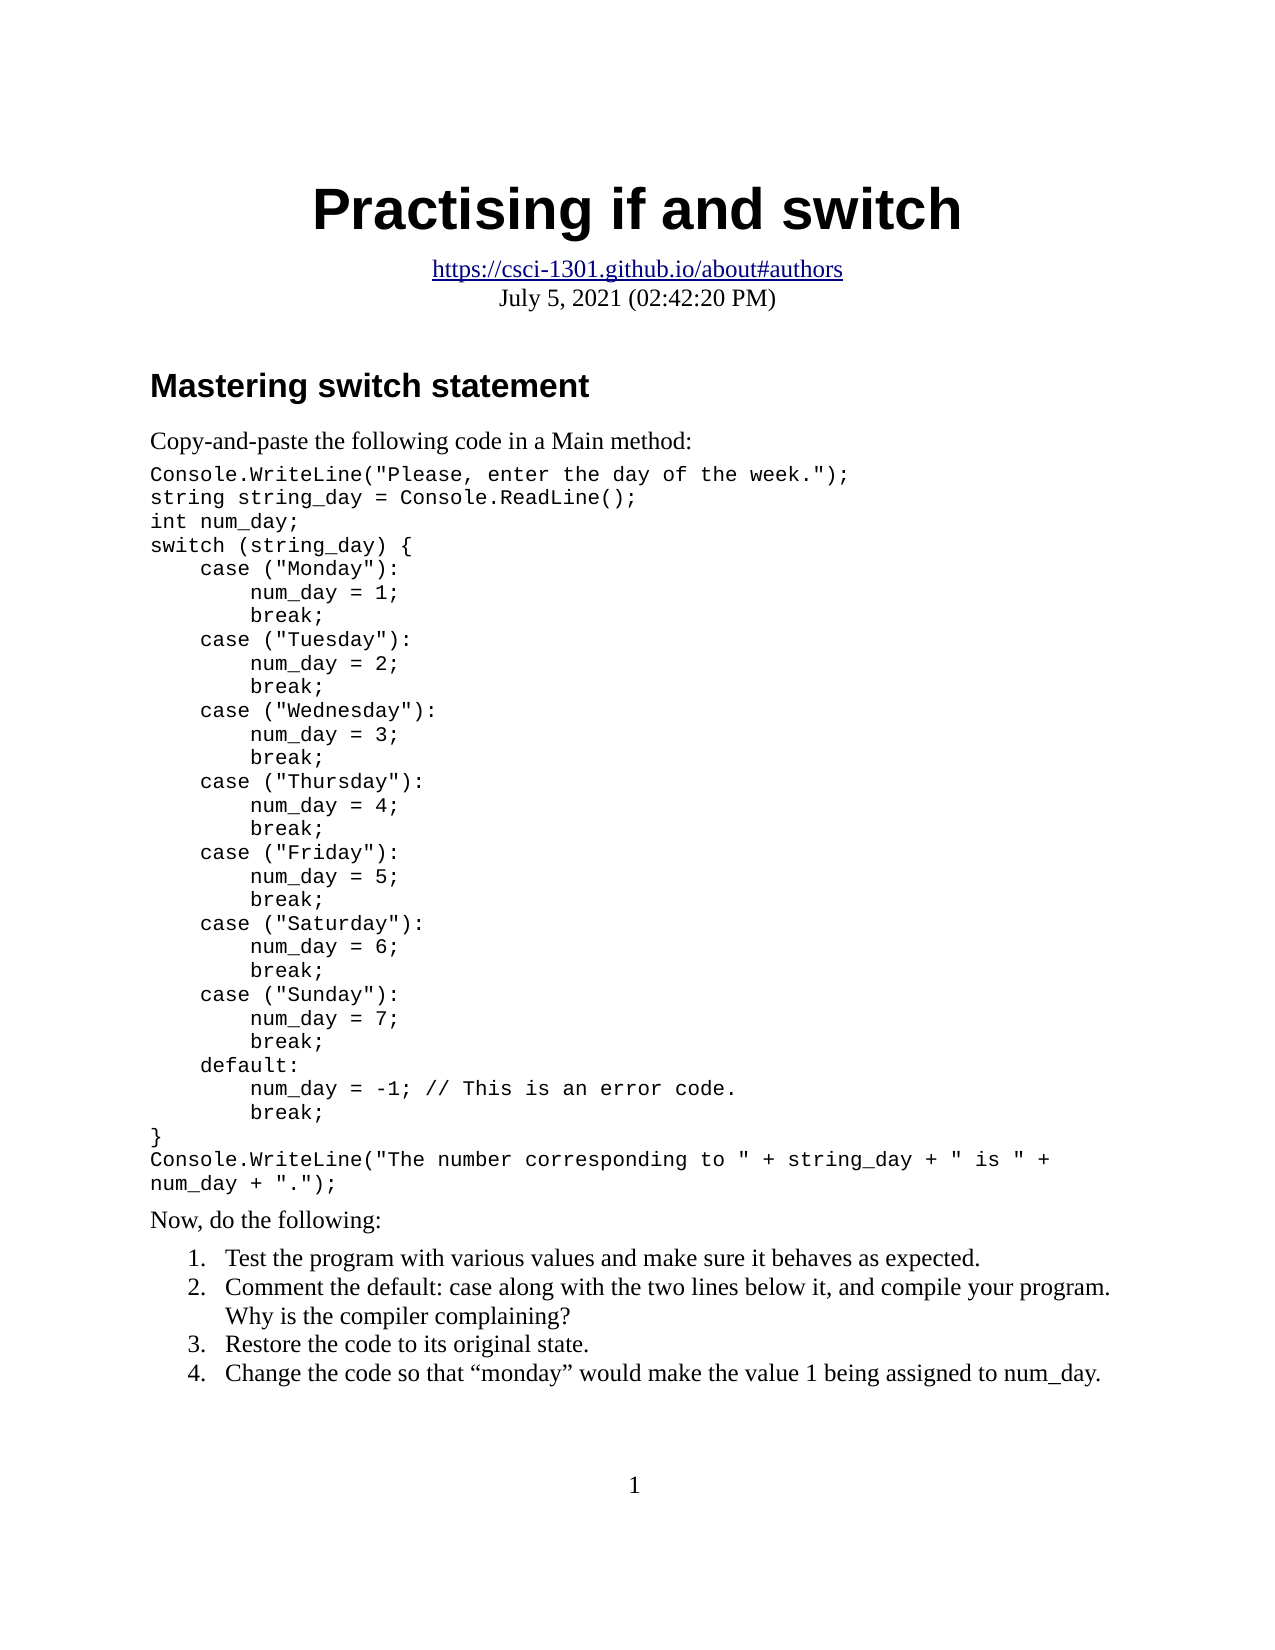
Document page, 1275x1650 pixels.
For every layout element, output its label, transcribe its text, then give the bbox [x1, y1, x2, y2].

text string string_day = Console.ReadLine(); [150, 487, 1125, 511]
text break; [150, 1031, 1125, 1055]
text break; [150, 818, 1125, 842]
text case ("Friday"): [150, 842, 1125, 866]
text break; [150, 889, 1125, 913]
text default: [150, 1055, 1125, 1078]
text case ("Thursday"): [150, 771, 1125, 795]
text int num_day; [150, 511, 1125, 534]
text break; [150, 960, 1125, 984]
list Restore the code to its original state. [187, 1329, 1125, 1358]
text } [150, 1126, 1125, 1149]
subtitle Mastering switch statement [150, 366, 1125, 404]
text num_day = 6; [150, 937, 1125, 960]
text case ("Monday"): [150, 558, 1125, 582]
text num_day = 1; [150, 582, 1125, 606]
text break; [150, 1102, 1125, 1126]
text break; [150, 747, 1125, 771]
text Now, do the following: [150, 1206, 1125, 1234]
text num_day = 3; [150, 724, 1125, 747]
text break; [150, 676, 1125, 700]
text case ("Sunday"): [150, 984, 1125, 1007]
list Comment the default: case along with the two lines below it, and compile your program. Why is the compiler complaining? [187, 1272, 1125, 1329]
text case ("Tuesday"): [150, 629, 1125, 653]
text switch (string_day) { [150, 534, 1125, 558]
text https://csci-1301.github.io/about#authors [150, 254, 1125, 283]
text num_day = -1; // This is an error code. [150, 1078, 1125, 1102]
text num_day = 7; [150, 1007, 1125, 1031]
text break; [150, 606, 1125, 629]
title Practising if and switch [150, 175, 1125, 242]
text case ("Wednesday"): [150, 700, 1125, 724]
text num_day = 4; [150, 795, 1125, 818]
list Change the code so that “monday” would make the value 1 being assigned to num_day. [187, 1358, 1125, 1387]
text July 5, 2021 (02:42:20 PM) [150, 283, 1125, 312]
text Console.WriteLine("The number corresponding to " + string_day + " is " + num_day + "."); [150, 1149, 1125, 1197]
text case ("Saturday"): [150, 913, 1125, 937]
text num_day = 2; [150, 653, 1125, 676]
list Test the program with various values and make sure it behaves as expected. [187, 1243, 1125, 1272]
text num_day = 5; [150, 866, 1125, 889]
text Copy-and-paste the following code in a Main method: [150, 426, 1125, 455]
text Console.WriteLine("Please, enter the day of the week."); [150, 464, 1125, 487]
